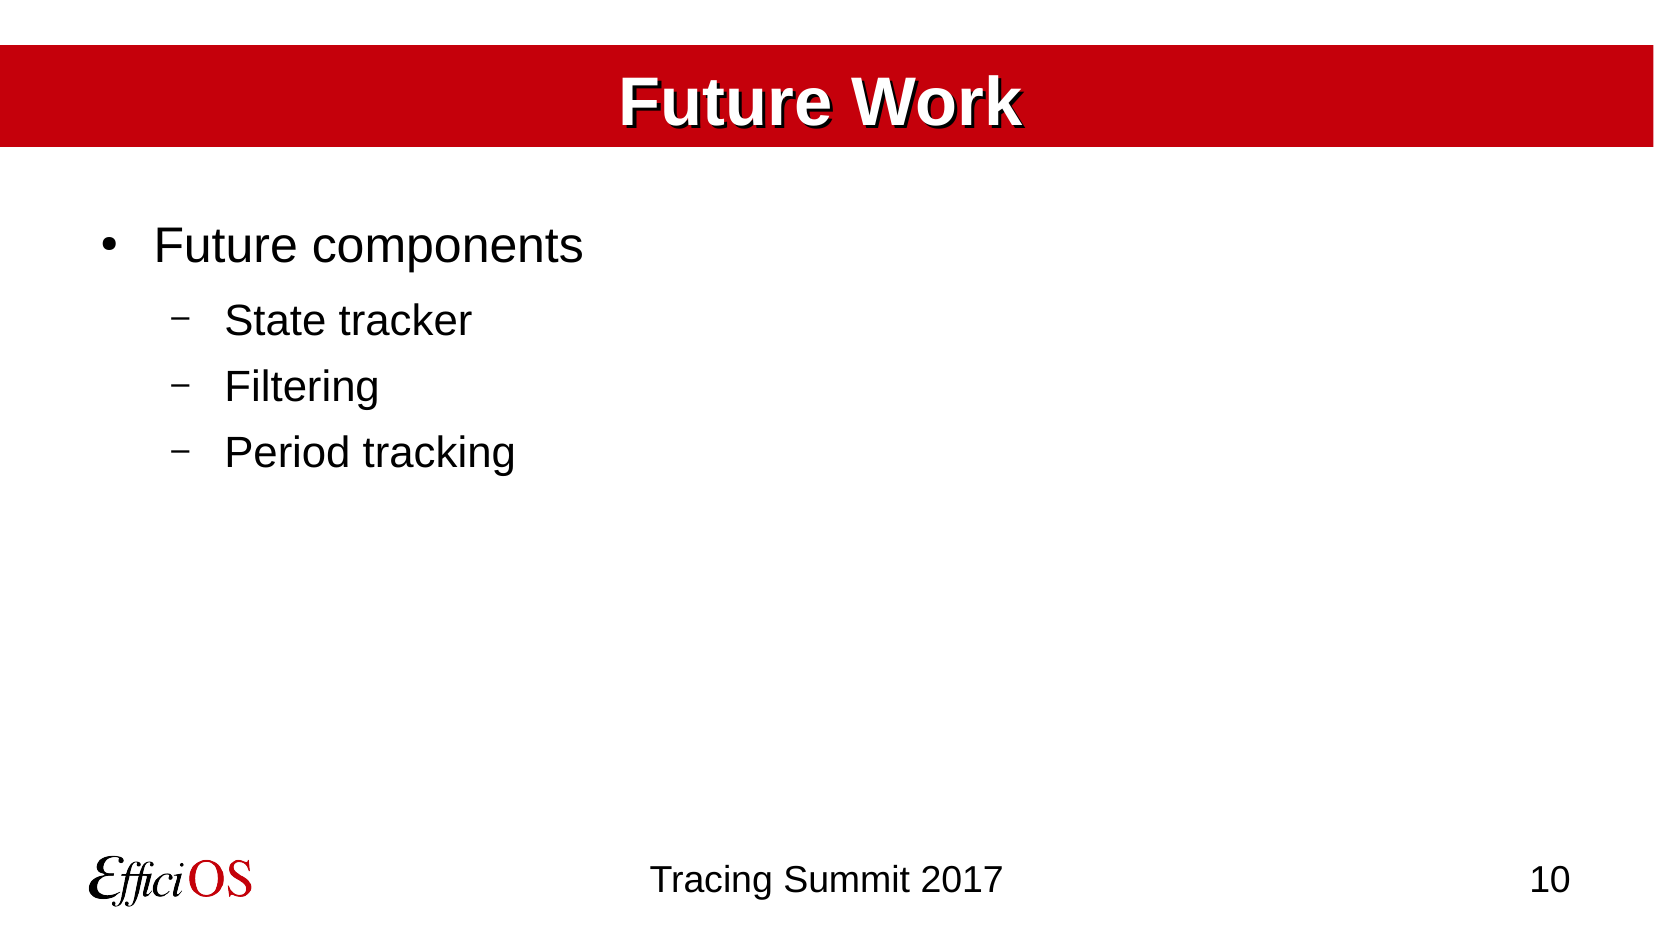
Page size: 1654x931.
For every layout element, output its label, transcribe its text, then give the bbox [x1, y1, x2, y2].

title Future Work [76, 24, 1565, 180]
picture [82, 853, 260, 910]
list Future components State tracker Filtering Period tracking [82, 217, 1571, 758]
